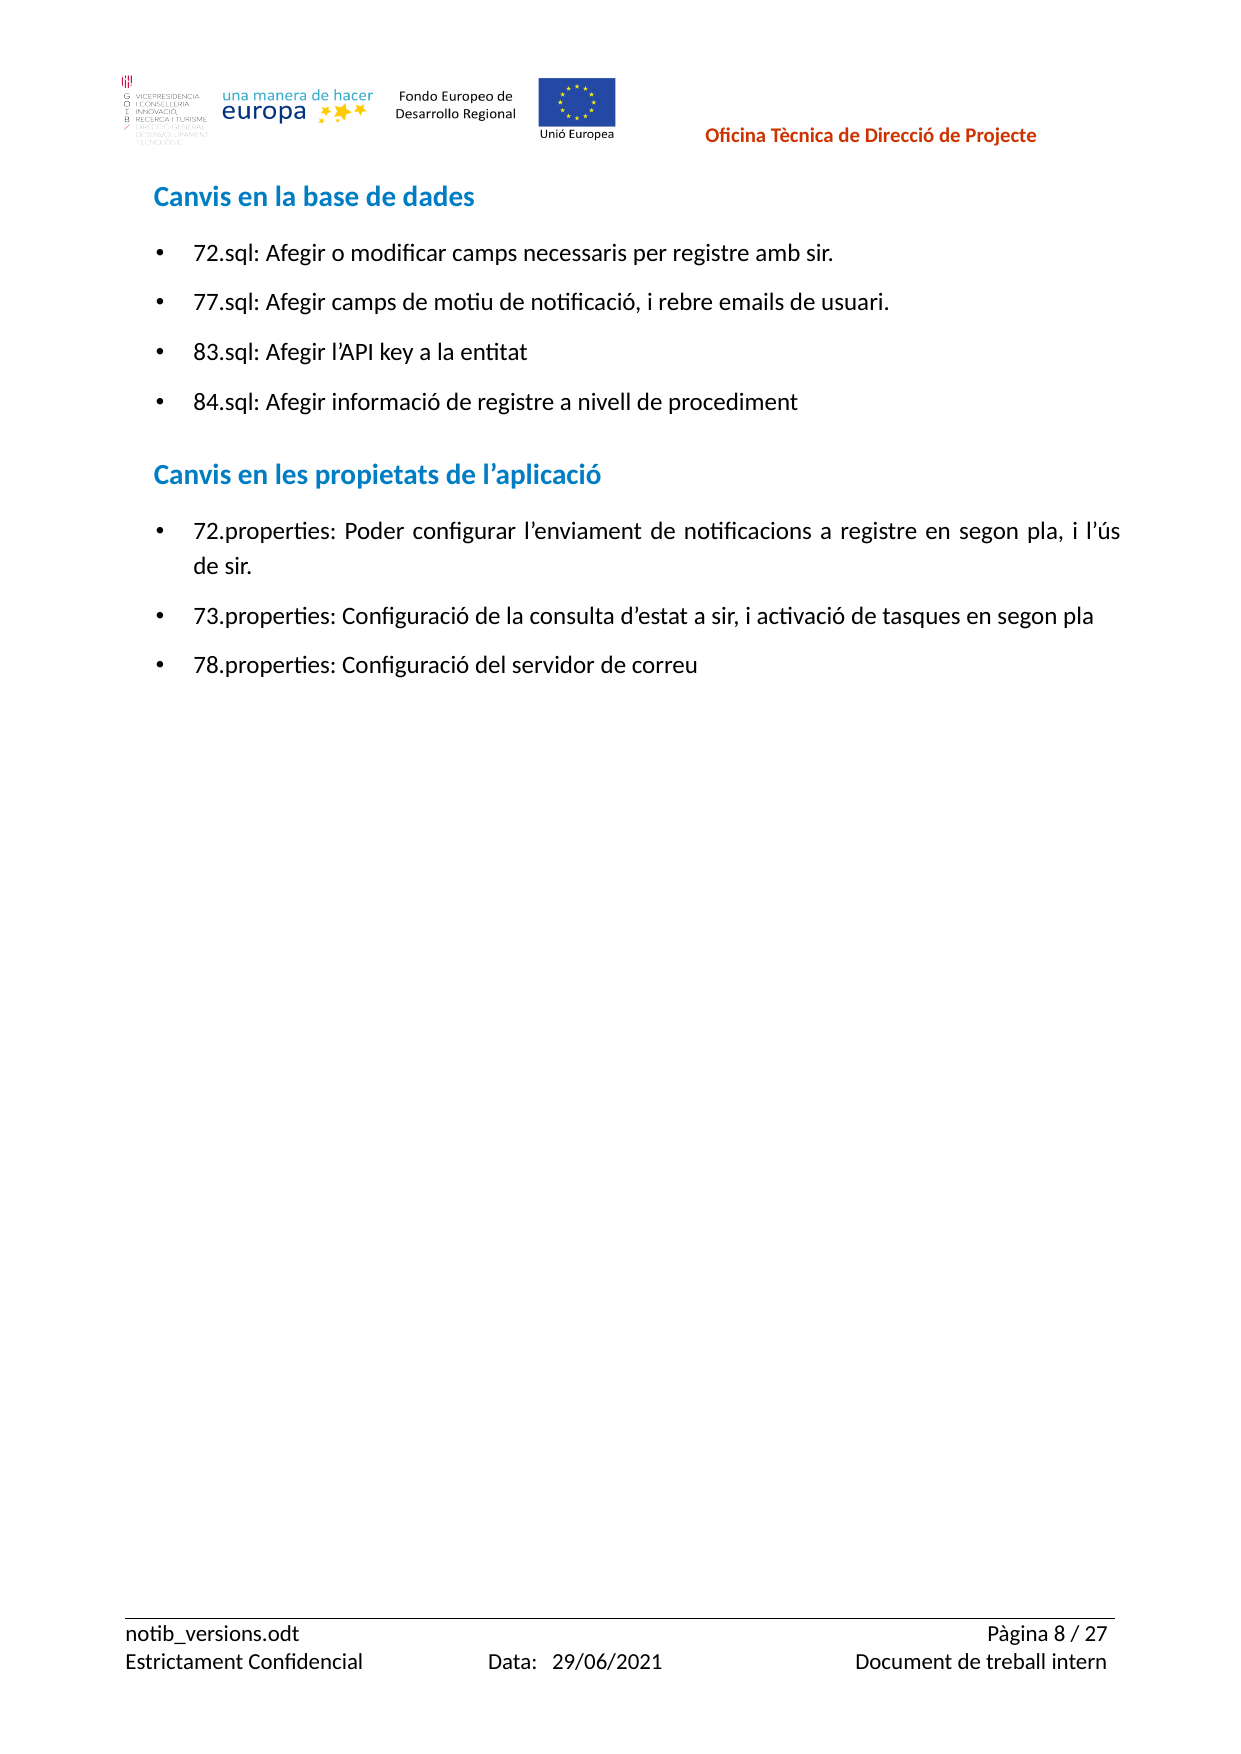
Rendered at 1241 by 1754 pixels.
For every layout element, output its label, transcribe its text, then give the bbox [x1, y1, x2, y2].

subtitle Canvis en les propietats de l’aplicació [153, 456, 1122, 492]
picture [118, 73, 213, 147]
subtitle Canvis en la base de dades [153, 178, 1122, 213]
list 83.sql: Afegir l’API key a la entitat [156, 336, 1122, 367]
list 72.properties: Poder configurar l’enviament de notificacions a registre en segon pla, i l’ús de sir. [156, 515, 1122, 581]
list 77.sql: Afegir camps de motiu de notificació, i rebre emails de usuari. [156, 287, 1122, 317]
picture [219, 73, 621, 147]
list 72.sql: Afegir o modificar camps necessaris per registre amb sir. [156, 237, 1122, 267]
list 78.properties: Configuració del servidor de correu [156, 649, 1122, 680]
list 84.sql: Afegir informació de registre a nivell de procediment [156, 386, 1122, 416]
list 73.properties: Configuració de la consulta d’estat a sir, i activació de tasques en segon pla [156, 600, 1122, 630]
